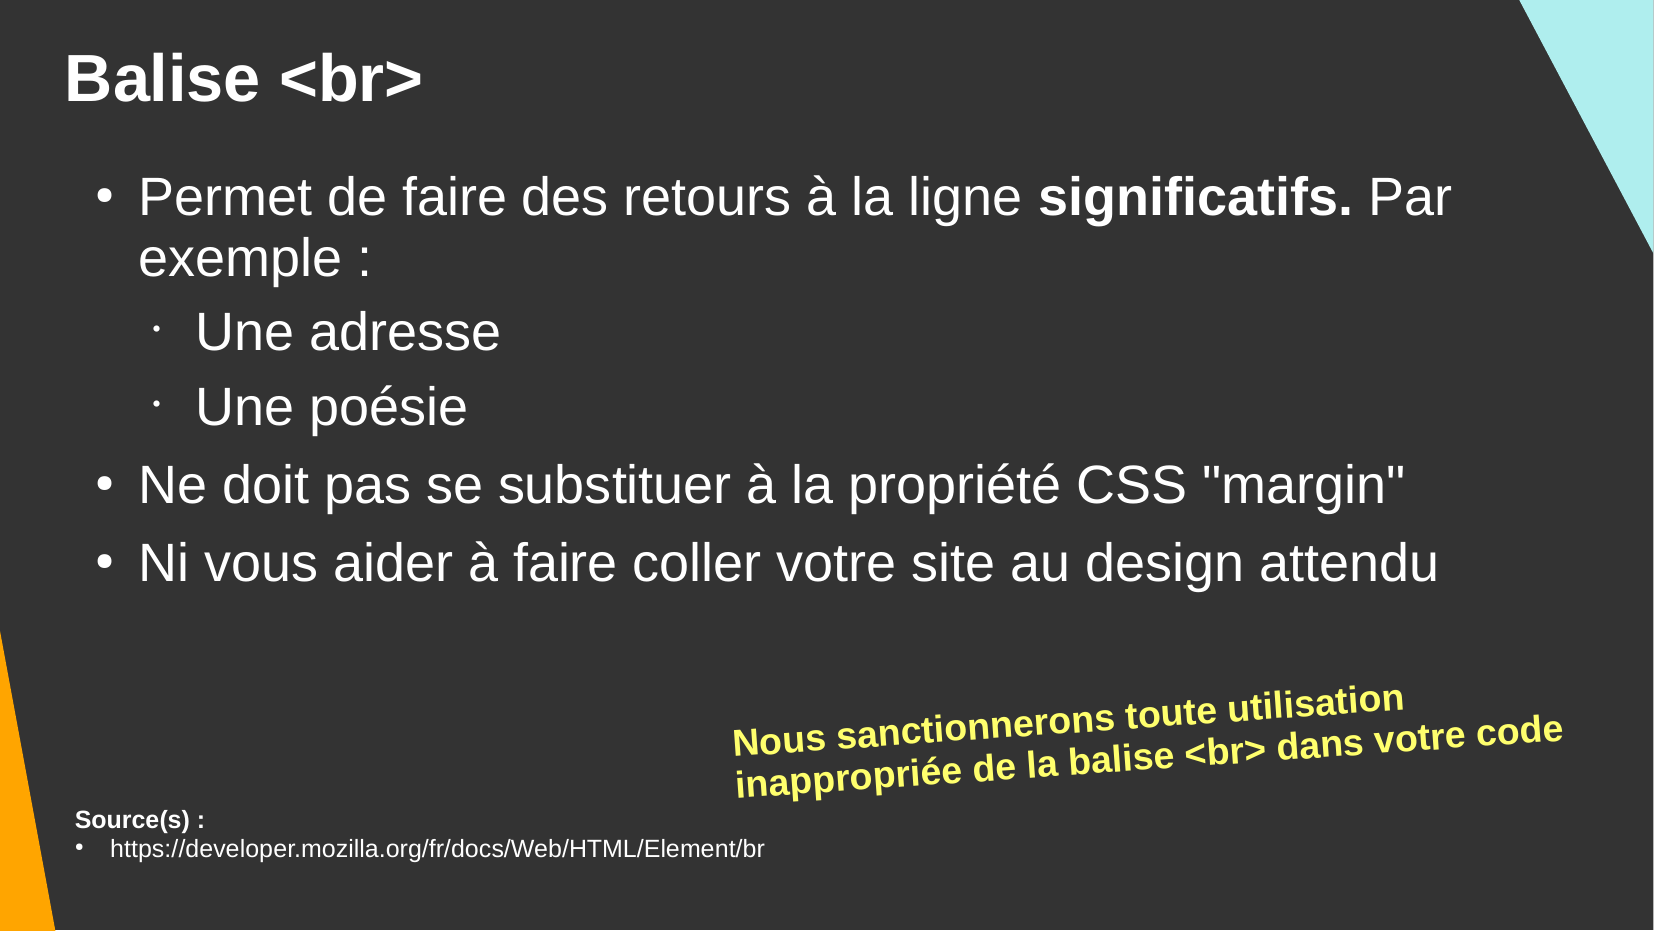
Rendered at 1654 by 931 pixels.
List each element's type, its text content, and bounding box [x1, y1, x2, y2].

title Balise <br> [64, 40, 1553, 125]
text_box Source(s) : https://developer.mozilla.org/fr/docs/Web/HTML/Element/br [60, 798, 1546, 898]
list Permet de faire des retours à la ligne significatifs. Par exemple : Une adresse Une poésie Ne doit pas se substituer à la propriété CSS "margin" Ni vous aider à faire coller votre site au design attendu [80, 166, 1635, 603]
text_box [1519, 0, 1654, 255]
text_box [0, 630, 56, 931]
text_box Nous sanctionnerons toute utilisation inappropriée de la balise <br> dans votre code [715, 656, 1583, 815]
